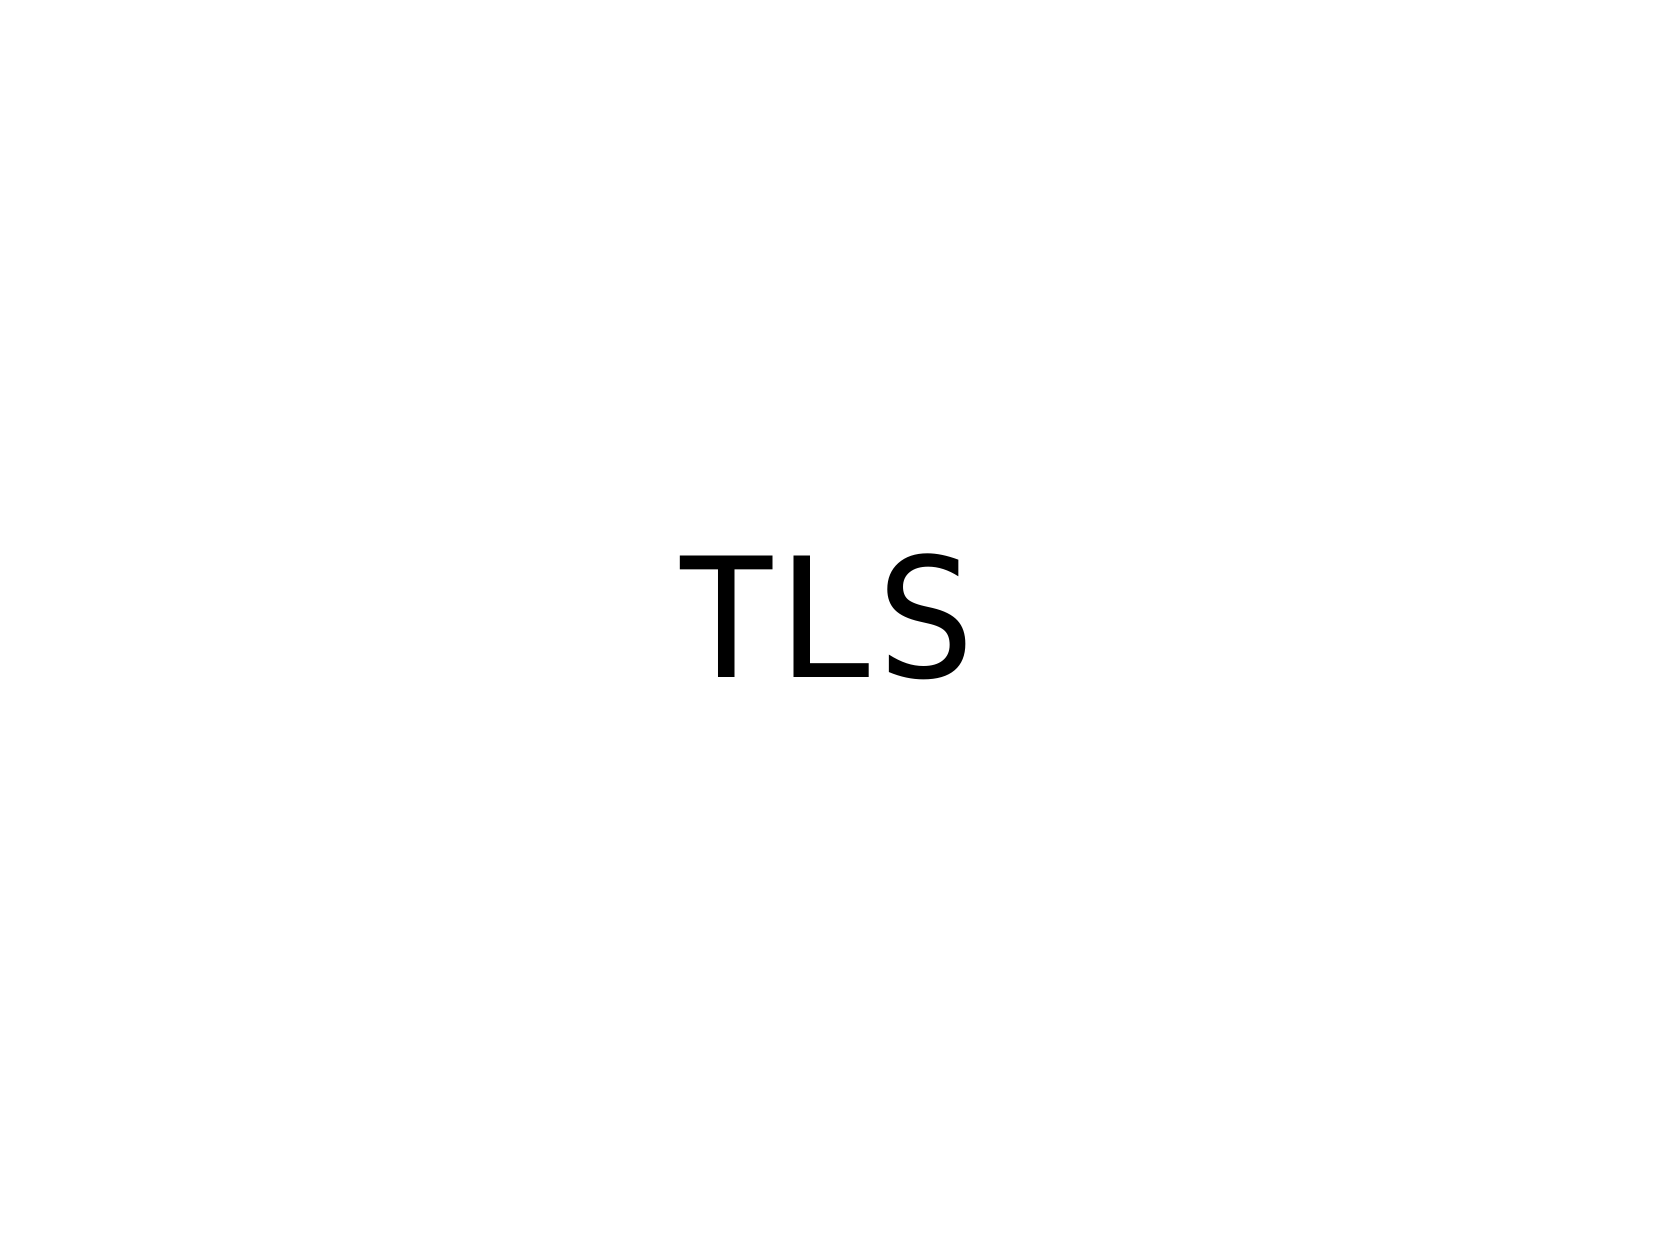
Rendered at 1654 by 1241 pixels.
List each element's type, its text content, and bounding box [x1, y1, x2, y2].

title TLS [82, 523, 1571, 718]
